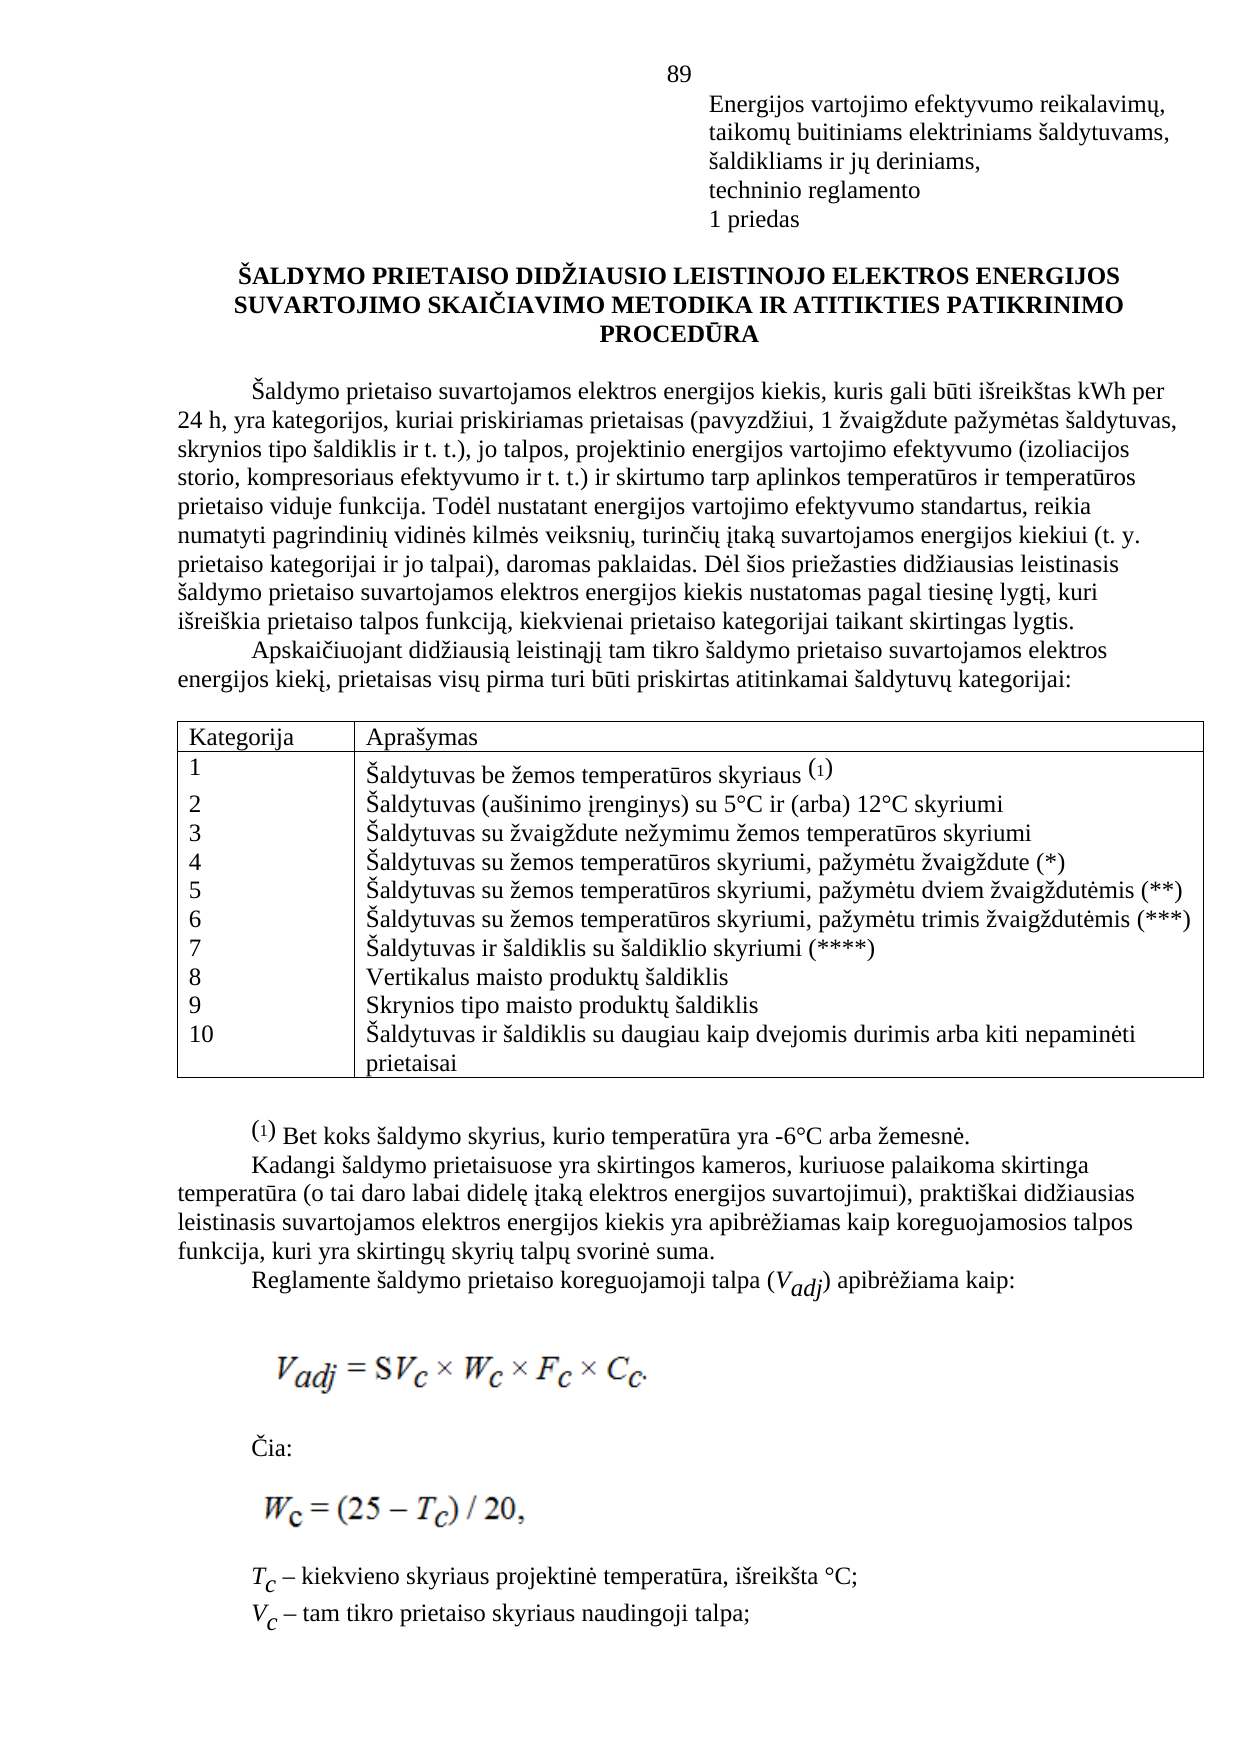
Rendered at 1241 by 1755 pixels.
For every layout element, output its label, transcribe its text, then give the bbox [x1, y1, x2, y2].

table_cell 7 [178, 933, 354, 962]
text šaldikliams ir jų deriniams, [177, 146, 1181, 175]
table_cell Vertikalus maisto produktų šaldiklis [355, 962, 1203, 991]
table_cell Šaldytuvas su žemos temperatūros skyriumi, pažymėtu dviem žvaigždutėmis (**) [355, 876, 1203, 904]
table_cell 5 [178, 876, 354, 904]
table_cell Skrynios tipo maisto produktų šaldiklis [355, 991, 1203, 1019]
table_cell 8 [178, 962, 354, 991]
text Energijos vartojimo efektyvumo reikalavimų, [709, 89, 1181, 117]
table_cell 1 [178, 752, 354, 789]
table_cell Šaldytuvas su žemos temperatūros skyriumi, pažymėtu trimis žvaigždutėmis (***) [355, 904, 1203, 933]
text Vc – tam tikro prietaiso skyriaus naudingoji talpa; [177, 1598, 1181, 1635]
text taikomų buitiniams elektriniams šaldytuvams, [177, 117, 1181, 146]
table_cell 10 [178, 1019, 354, 1077]
table_header Aprašymas [355, 722, 1203, 751]
text ŠALDYMO PRIETAISO DIDŽIAUSIO LEISTINOJO ELEKTROS ENERGIJOS SUVARTOJIMO SKAIČIAVIMO METODIKA IR ATITIKTIES PATIKRINIMO PROCEDŪRA [177, 261, 1181, 347]
table_cell 3 [178, 818, 354, 847]
table_cell Šaldytuvas su žemos temperatūros skyriumi, pažymėtu žvaigždute (*) [355, 847, 1203, 876]
table_cell Šaldytuvas ir šaldiklis su šaldiklio skyriumi (****) [355, 933, 1203, 962]
table_cell 6 [178, 904, 354, 933]
text 1 priedas [177, 204, 1181, 232]
table_cell 9 [178, 991, 354, 1019]
table_cell 4 [178, 847, 354, 876]
table_cell Šaldytuvas (aušinimo įrenginys) su 5°C ir (arba) 12°C skyriumi [355, 789, 1203, 818]
text (1) Bet koks šaldymo skyrius, kurio temperatūra yra -6°C arba žemesnė. [177, 1114, 1181, 1150]
text Kadangi šaldymo prietaisuose yra skirtingos kameros, kuriuose palaikoma skirtinga temperatūra (o tai daro labai didelę įtaką elektros energijos suvartojimui), praktiškai didžiausias leistinasis suvartojamos elektros energijos kiekis yra apibrėžiamas kaip koreguojamosios talpos funkcija, kuri yra skirtingų skyrių talpų svorinė suma. [177, 1150, 1181, 1265]
text Apskaičiuojant didžiausią leistinąjį tam tikro šaldymo prietaiso suvartojamos elektros energijos kiekį, prietaisas visų pirma turi būti priskirtas atitinkamai šaldytuvų kategorijai: [177, 635, 1181, 692]
table_cell Šaldytuvas su žvaigždute nežymimu žemos temperatūros skyriumi [355, 818, 1203, 847]
table_cell Šaldytuvas be žemos temperatūros skyriaus (1) [355, 752, 1203, 789]
text Tc – kiekvieno skyriaus projektinė temperatūra, išreikšta °C; [177, 1561, 1181, 1598]
text Šaldymo prietaiso suvartojamos elektros energijos kiekis, kuris gali būti išreikštas kWh per 24 h, yra kategorijos, kuriai priskiriamas prietaisas (pavyzdžiui, 1 žvaigždute pažymėtas šaldytuvas, skrynios tipo šaldiklis ir t. t.), jo talpos, projektinio energijos vartojimo efektyvumo (izoliacijos storio, kompresoriaus efektyvumo ir t. t.) ir skirtumo tarp aplinkos temperatūros ir temperatūros prietaiso viduje funkcija. Todėl nustatant energijos vartojimo efektyvumo standartus, reikia numatyti pagrindinių vidinės kilmės veiksnių, turinčių įtaką suvartojamos energijos kiekiui (t. y. prietaiso kategorijai ir jo talpai), daromas paklaidas. Dėl šios priežasties didžiausias leistinasis šaldymo prietaiso suvartojamos elektros energijos kiekis nustatomas pagal tiesinę lygtį, kuri išreiškia prietaiso talpos funkciją, kiekvienai prietaiso kategorijai taikant skirtingas lygtis. [177, 376, 1181, 635]
table_header Kategorija [178, 722, 354, 751]
text Čia: [177, 1433, 1181, 1462]
text techninio reglamento [177, 175, 1181, 204]
table_cell Šaldytuvas ir šaldiklis su daugiau kaip dvejomis durimis arba kiti nepaminėti prietaisai [355, 1019, 1203, 1077]
text Reglamente šaldymo prietaiso koreguojamoji talpa (Vadj) apibrėžiama kaip: [177, 1265, 1181, 1302]
table_cell 2 [178, 789, 354, 818]
